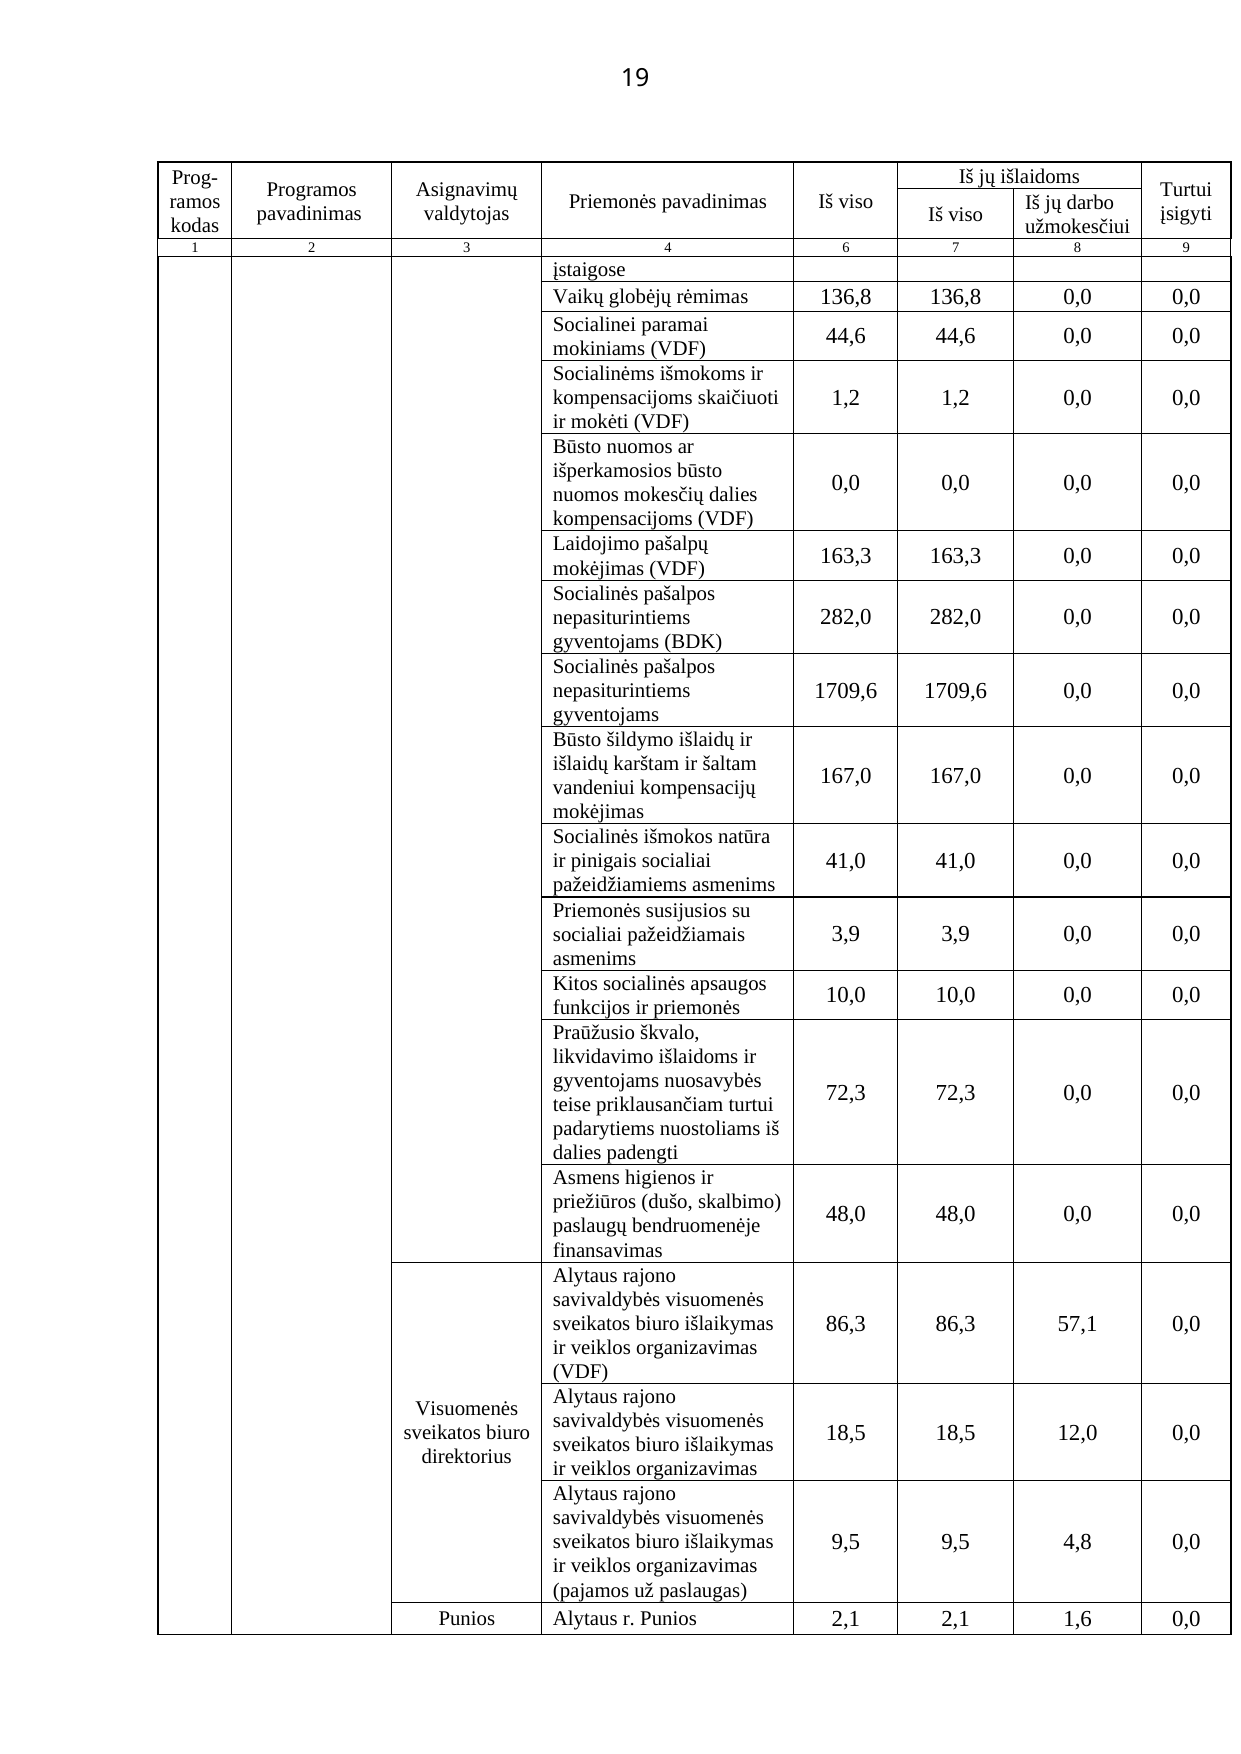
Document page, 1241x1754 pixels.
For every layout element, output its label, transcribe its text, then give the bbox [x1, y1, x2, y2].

table_cell Socialinei paramai mokiniams (VDF) [542, 312, 793, 360]
table_cell Alytaus rajono savivaldybės visuomenės sveikatos biuro išlaikymas ir veiklos organizavimas (pajamos už paslaugas) [542, 1481, 793, 1602]
table_cell 0,0 [1142, 1165, 1230, 1262]
table_cell Laidojimo pašalpų mokėjimas (VDF) [542, 531, 793, 579]
table_cell 72,3 [794, 1020, 897, 1164]
table_cell [898, 257, 1013, 281]
table_cell 0,0 [1014, 1165, 1141, 1262]
table_cell 0,0 [1142, 312, 1230, 360]
table_cell 0,0 [1014, 434, 1141, 530]
table_cell 0,0 [1014, 531, 1141, 579]
table_cell 163,3 [898, 531, 1013, 579]
table_cell 12,0 [1014, 1384, 1141, 1480]
table_cell 3 [392, 239, 541, 256]
table_cell 0,0 [1142, 361, 1230, 433]
table_header Programos pavadinimas [232, 163, 391, 238]
table_cell 41,0 [898, 824, 1013, 896]
table_header Turtui įsigyti [1142, 163, 1230, 238]
table_cell 167,0 [898, 727, 1013, 823]
table_cell Iš viso [898, 189, 1013, 238]
table_cell 0,0 [1014, 727, 1141, 823]
table_cell Iš jų darbo užmokesčiui [1014, 189, 1141, 238]
table_cell 0,0 [1014, 898, 1141, 970]
table_cell 48,0 [898, 1165, 1013, 1262]
table_cell 0,0 [1014, 361, 1141, 433]
table_cell 0,0 [1142, 1603, 1230, 1634]
table_header Iš jų išlaidoms [898, 163, 1141, 188]
table_cell 9 [1142, 239, 1230, 256]
table_cell 167,0 [794, 727, 897, 823]
table_cell 0,0 [1142, 282, 1230, 311]
table_cell 0,0 [1014, 1020, 1141, 1164]
table_cell Alytaus rajono savivaldybės visuomenės sveikatos biuro išlaikymas ir veiklos organizavimas [542, 1384, 793, 1480]
table_header Priemonės pavadinimas [542, 163, 793, 238]
table_cell 2 [232, 239, 391, 256]
table_cell Socialinės išmokos natūra ir pinigais socialiai pažeidžiamiems asmenims [542, 824, 793, 896]
table_cell 0,0 [898, 434, 1013, 530]
table_cell 86,3 [794, 1263, 897, 1383]
table_cell 0,0 [1142, 1263, 1230, 1383]
table_cell 0,0 [1014, 581, 1141, 653]
table_cell Socialinės pašalpos nepasiturintiems gyventojams (BDK) [542, 581, 793, 653]
table_cell 0,0 [1142, 727, 1230, 823]
table_cell 72,3 [898, 1020, 1013, 1164]
table_cell 0,0 [1142, 581, 1230, 653]
table_cell Praūžusio škvalo, likvidavimo išlaidoms ir gyventojams nuosavybės teise priklausančiam turtui padarytiems nuostoliams iš dalies padengti [542, 1020, 793, 1164]
table_cell 4 [542, 239, 793, 256]
table_cell 1,2 [794, 361, 897, 433]
table_cell Socialinėms išmokoms ir kompensacijoms skaičiuoti ir mokėti (VDF) [542, 361, 793, 433]
table_cell 7 [898, 239, 1013, 256]
table_cell 1709,6 [794, 654, 897, 726]
table_cell [794, 257, 897, 281]
table_cell 0,0 [1014, 312, 1141, 360]
table_cell 1,6 [1014, 1603, 1141, 1634]
table_header Prog-ramos kodas [159, 163, 231, 238]
table_cell 0,0 [1142, 824, 1230, 896]
table_cell 0,0 [1014, 282, 1141, 311]
table_cell 1 [158, 239, 231, 256]
table_cell [1142, 257, 1230, 281]
table_cell [232, 257, 391, 1634]
table_cell 3,9 [794, 898, 897, 970]
table_cell 86,3 [898, 1263, 1013, 1383]
table_cell 57,1 [1014, 1263, 1141, 1383]
table_cell 8 [1014, 239, 1141, 256]
table_cell 48,0 [794, 1165, 897, 1262]
table_cell 4,8 [1014, 1481, 1141, 1602]
table_cell 0,0 [1014, 971, 1141, 1019]
table_cell Būsto nuomos ar išperkamosios būsto nuomos mokesčių dalies kompensacijoms (VDF) [542, 434, 793, 530]
table_cell 0,0 [1014, 824, 1141, 896]
table_cell 10,0 [794, 971, 897, 1019]
table_header Asignavimų valdytojas [392, 163, 541, 238]
table_cell Socialinės pašalpos nepasiturintiems gyventojams [542, 654, 793, 726]
table_cell 1,2 [898, 361, 1013, 433]
table_cell Alytaus r. Punios [542, 1603, 793, 1634]
table_cell 0,0 [1014, 654, 1141, 726]
table_cell 1709,6 [898, 654, 1013, 726]
table_cell 282,0 [898, 581, 1013, 653]
table_cell 2,1 [794, 1603, 897, 1634]
table_cell [392, 257, 541, 1262]
table_cell 6 [794, 239, 897, 256]
table_cell Priemonės susijusios su socialiai pažeidžiamais asmenims [542, 898, 793, 970]
table_cell 0,0 [1142, 1384, 1230, 1480]
table_cell 44,6 [794, 312, 897, 360]
table_cell Asmens higienos ir priežiūros (dušo, skalbimo) paslaugų bendruomenėje finansavimas [542, 1165, 793, 1262]
table_cell 0,0 [1142, 1481, 1230, 1602]
table_cell 0,0 [1142, 434, 1230, 530]
table_cell 18,5 [794, 1384, 897, 1480]
table_cell 0,0 [1142, 531, 1230, 579]
table_cell Kitos socialinės apsaugos funkcijos ir priemonės [542, 971, 793, 1019]
table_cell 0,0 [1142, 1020, 1230, 1164]
table_cell 0,0 [794, 434, 897, 530]
table_cell 282,0 [794, 581, 897, 653]
table_cell 18,5 [898, 1384, 1013, 1480]
table_cell 136,8 [794, 282, 897, 311]
table_cell 2,1 [898, 1603, 1013, 1634]
table_cell 0,0 [1142, 898, 1230, 970]
table_cell [159, 257, 231, 1634]
table_cell 9,5 [898, 1481, 1013, 1602]
table_cell Alytaus rajono savivaldybės visuomenės sveikatos biuro išlaikymas ir veiklos organizavimas (VDF) [542, 1263, 793, 1383]
table_cell Punios [392, 1603, 541, 1634]
table_cell 44,6 [898, 312, 1013, 360]
table_cell 10,0 [898, 971, 1013, 1019]
table_cell 136,8 [898, 282, 1013, 311]
table_cell 3,9 [898, 898, 1013, 970]
table_cell Būsto šildymo išlaidų ir išlaidų karštam ir šaltam vandeniui kompensacijų mokėjimas [542, 727, 793, 823]
table_cell [1014, 257, 1141, 281]
table_cell 9,5 [794, 1481, 897, 1602]
table_cell 41,0 [794, 824, 897, 896]
table_header Iš viso [794, 163, 897, 238]
table_cell Vaikų globėjų rėmimas [542, 282, 793, 311]
table_cell Visuomenės sveikatos biuro direktorius [392, 1263, 541, 1602]
table_cell 0,0 [1142, 971, 1230, 1019]
table_cell 0,0 [1142, 654, 1230, 726]
table_cell 163,3 [794, 531, 897, 579]
table_cell įstaigose [542, 257, 793, 281]
